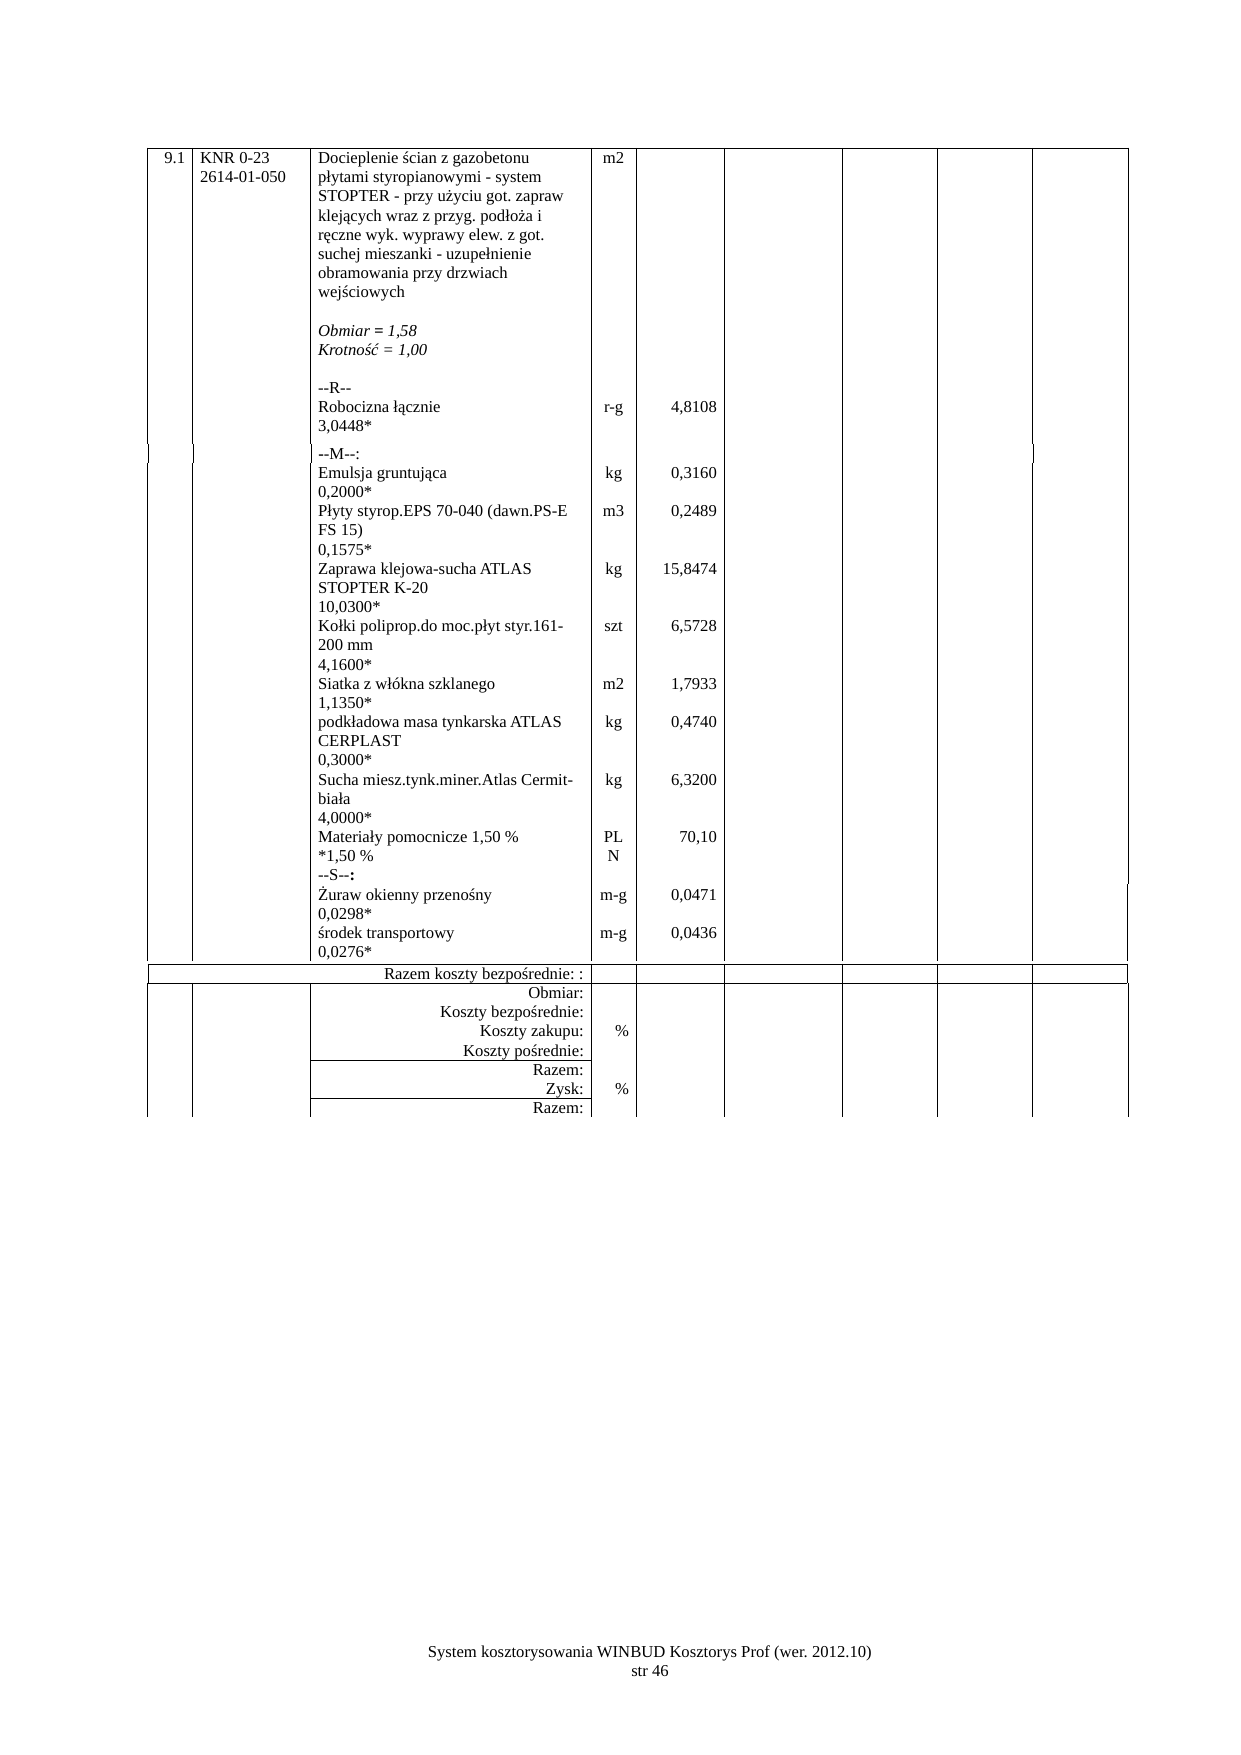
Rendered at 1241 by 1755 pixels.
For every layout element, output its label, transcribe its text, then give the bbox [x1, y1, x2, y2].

table_cell [725, 397, 842, 443]
table_cell [938, 1002, 1032, 1021]
table_cell PLN [592, 827, 636, 865]
table_cell 1,7933 [637, 674, 724, 712]
table_header [148, 984, 192, 1002]
table_cell Kołki poliprop.do moc.płyt styr.161-200 mm 4,1600* [311, 616, 591, 673]
table_cell [843, 378, 937, 397]
table_cell [193, 501, 310, 558]
table_header [1033, 149, 1128, 378]
table_cell 6,3200 [637, 769, 724, 827]
table_cell [843, 1060, 937, 1079]
table_cell [725, 1002, 842, 1021]
table_cell [843, 1002, 937, 1021]
table_cell 0,0436 [637, 923, 724, 961]
table_cell [193, 674, 310, 712]
table_cell [938, 712, 1032, 769]
table_cell [1033, 616, 1128, 673]
table_header [1033, 965, 1127, 983]
table_header [843, 149, 937, 378]
table_cell [1033, 1098, 1128, 1117]
table_header Emulsja gruntująca 0,2000* [311, 463, 591, 501]
table_cell [1033, 378, 1128, 397]
table_cell [725, 712, 842, 769]
table_header [193, 463, 310, 501]
table_cell --S--: [311, 865, 591, 884]
table_cell [193, 616, 310, 673]
table_header [725, 463, 842, 501]
table_cell Siatka z włókna szklanego 1,1350* [311, 674, 591, 712]
table_header [148, 463, 192, 501]
table_cell 6,5728 [637, 616, 724, 673]
table_cell 0,4740 [637, 712, 724, 769]
table_cell [1033, 674, 1128, 712]
table_cell [725, 1079, 842, 1098]
table_cell m2 [592, 674, 636, 712]
table_cell [148, 1002, 192, 1021]
table_header KNR 0-23 2614-01-050 [193, 149, 310, 378]
table_header 0,0471 [637, 884, 724, 923]
table_cell [725, 501, 842, 558]
table_cell [725, 827, 842, 865]
table_cell [148, 712, 192, 769]
table_cell [725, 1040, 842, 1059]
table_header [843, 463, 937, 501]
table_cell [148, 674, 192, 712]
table_header [938, 149, 1032, 378]
table_cell Zysk: [311, 1079, 591, 1098]
table_cell m3 [592, 501, 636, 558]
table_cell [592, 1060, 636, 1079]
table_header [1033, 983, 1128, 1002]
table_cell [148, 501, 192, 558]
table_cell [725, 1060, 842, 1079]
table_header kg [592, 463, 636, 501]
table_cell [193, 1079, 310, 1098]
table_cell [193, 712, 310, 769]
table_cell [725, 1098, 842, 1117]
table_header [1033, 463, 1128, 501]
table_cell [592, 1002, 636, 1021]
table_cell [148, 378, 192, 397]
table_header [1033, 884, 1127, 923]
table_header [938, 463, 1032, 501]
table_cell [1033, 1002, 1128, 1021]
table_cell [1033, 501, 1128, 558]
table_cell [1033, 923, 1127, 961]
table_cell [1033, 827, 1128, 865]
table_header [843, 965, 937, 983]
table_cell [193, 1098, 310, 1117]
table_cell [148, 1060, 192, 1079]
table_cell [843, 559, 937, 616]
table_cell kg [592, 712, 636, 769]
table_cell [938, 559, 1032, 616]
table_cell [148, 1040, 192, 1059]
table_cell kg [592, 559, 636, 616]
table_cell [725, 674, 842, 712]
table_cell [637, 1040, 724, 1059]
table_header Razem koszty bezpośrednie: : [149, 965, 591, 983]
table_header 9.1 [148, 149, 192, 378]
table_cell Sucha miesz.tynk.miner.Atlas Cermit-biała 4,0000* [311, 769, 591, 827]
table_header [843, 444, 937, 463]
table_cell [148, 769, 192, 827]
table_cell [938, 674, 1032, 712]
table_header [637, 444, 724, 463]
table_header [938, 444, 1033, 463]
table_cell % [592, 1021, 636, 1040]
table_cell [938, 1021, 1032, 1040]
table_cell [843, 1079, 937, 1098]
table_cell [1033, 712, 1128, 769]
table_cell 4,8108 [637, 397, 724, 443]
table_cell [938, 865, 1032, 884]
table_cell [193, 1021, 310, 1040]
table_cell [843, 827, 937, 865]
table_cell [592, 865, 636, 884]
table_cell [843, 769, 937, 827]
table_cell [1033, 1040, 1128, 1059]
table_header [843, 884, 937, 923]
table_cell --R-- [311, 378, 591, 397]
table_header --M--: [312, 444, 591, 463]
table_header [637, 965, 724, 983]
table_cell [592, 378, 636, 397]
table_header [194, 444, 311, 463]
table_header [592, 965, 636, 983]
table_header m-g [592, 884, 636, 923]
table_cell [843, 397, 937, 443]
table_cell [193, 865, 310, 884]
table_header [725, 984, 842, 1002]
table_cell [725, 865, 842, 884]
table_header [725, 149, 842, 378]
table_header [592, 444, 636, 463]
table_header [193, 884, 310, 923]
table_cell [193, 559, 310, 616]
table_cell [938, 769, 1032, 827]
table_cell % [592, 1079, 636, 1098]
table_cell [193, 397, 310, 443]
table_header Obmiar: [311, 984, 591, 1002]
table_cell [1033, 397, 1128, 443]
table_cell m-g [592, 923, 636, 961]
table_cell środek transportowy 0,0276* [311, 923, 591, 961]
table_cell [1033, 1021, 1128, 1040]
table_cell [592, 1040, 636, 1059]
table_cell [637, 1060, 724, 1079]
table_cell [148, 559, 192, 616]
table_cell [193, 1040, 310, 1059]
table_cell Zaprawa klejowa-sucha ATLAS STOPTER K-20 10,0300* [311, 559, 591, 616]
table_cell [725, 378, 842, 397]
table_cell 0,2489 [637, 501, 724, 558]
table_cell Robocizna łącznie 3,0448* [311, 397, 591, 443]
table_cell [193, 827, 310, 865]
table_cell [938, 1098, 1032, 1117]
table_cell [938, 378, 1032, 397]
table_header Docieplenie ścian z gazobetonu płytami styropianowymi - system STOPTER - przy użyciu got. zapraw klejących wraz z przyg. podłoża i ręczne wyk. wyprawy elew. z got. suchej mieszanki - uzupełnienie obramowania przy drzwiach wejściowych Obmiar = 1,58 Krotność = 1,00 [311, 149, 591, 378]
table_cell [725, 769, 842, 827]
table_cell [843, 674, 937, 712]
table_cell [637, 1021, 724, 1040]
table_cell [193, 769, 310, 827]
table_cell [1033, 559, 1128, 616]
table_header [592, 984, 636, 1002]
table_cell 15,8474 [637, 559, 724, 616]
table_cell Koszty pośrednie: [311, 1040, 591, 1059]
table_cell [1033, 865, 1128, 884]
table_cell [938, 1079, 1032, 1098]
table_cell [938, 827, 1032, 865]
table_header [938, 965, 1032, 983]
table_header [938, 984, 1032, 1002]
table_header [938, 884, 1032, 923]
table_cell [938, 501, 1032, 558]
table_cell [148, 827, 192, 865]
table_cell [843, 1021, 937, 1040]
table_cell [843, 865, 937, 884]
table_cell [725, 559, 842, 616]
table_cell [938, 923, 1032, 961]
table_header Żuraw okienny przenośny 0,0298* [311, 884, 591, 923]
table_cell [843, 923, 937, 961]
table_cell [843, 712, 937, 769]
table_cell [592, 1098, 636, 1117]
table_cell podkładowa masa tynkarska ATLAS CERPLAST 0,3000* [311, 712, 591, 769]
table_cell [725, 616, 842, 673]
table_cell Razem: [311, 1099, 591, 1117]
table_header [148, 884, 192, 923]
table_cell [843, 1098, 937, 1117]
table_cell szt [592, 616, 636, 673]
table_header [725, 965, 842, 983]
table_cell [148, 397, 192, 443]
table_cell Koszty bezpośrednie: [311, 1002, 591, 1021]
table_header 0,3160 [637, 463, 724, 501]
table_cell [193, 1002, 310, 1021]
table_cell [1033, 1079, 1128, 1098]
table_cell [148, 1021, 192, 1040]
table_cell [148, 616, 192, 673]
table_cell [148, 865, 192, 884]
table_cell [193, 1060, 310, 1079]
table_cell [193, 378, 310, 397]
table_header [1034, 444, 1128, 463]
table_cell [938, 1060, 1032, 1079]
table_header [843, 984, 937, 1002]
table_cell [938, 616, 1032, 673]
table_header [637, 984, 724, 1002]
table_header [637, 149, 724, 378]
table_cell [725, 1021, 842, 1040]
table_cell [843, 616, 937, 673]
table_cell [1033, 769, 1128, 827]
table_header [193, 984, 310, 1002]
table_cell [843, 501, 937, 558]
table_header [725, 884, 842, 923]
table_cell 70,10 [637, 827, 724, 865]
table_header [149, 444, 193, 463]
table_cell [148, 1079, 192, 1098]
table_cell [1033, 1060, 1128, 1079]
table_cell kg [592, 769, 636, 827]
table_cell [193, 923, 310, 961]
table_cell [148, 1098, 192, 1117]
table_cell r-g [592, 397, 636, 443]
table_cell [637, 1098, 724, 1117]
table_cell Razem: [311, 1061, 591, 1079]
table_cell [938, 397, 1032, 443]
table_cell [148, 923, 192, 961]
table_cell Materiały pomocnicze 1,50 % *1,50 % [311, 827, 591, 865]
table_cell [637, 865, 724, 884]
table_header [725, 444, 842, 463]
table_cell [843, 1040, 937, 1059]
table_cell [725, 923, 842, 961]
table_cell Koszty zakupu: [311, 1021, 591, 1040]
table_header m2 [592, 149, 636, 378]
table_cell [637, 1079, 724, 1098]
table_cell [637, 1002, 724, 1021]
table_cell [637, 378, 724, 397]
table_cell Płyty styrop.EPS 70-040 (dawn.PS-E FS 15) 0,1575* [311, 501, 591, 558]
table_cell [938, 1040, 1032, 1059]
